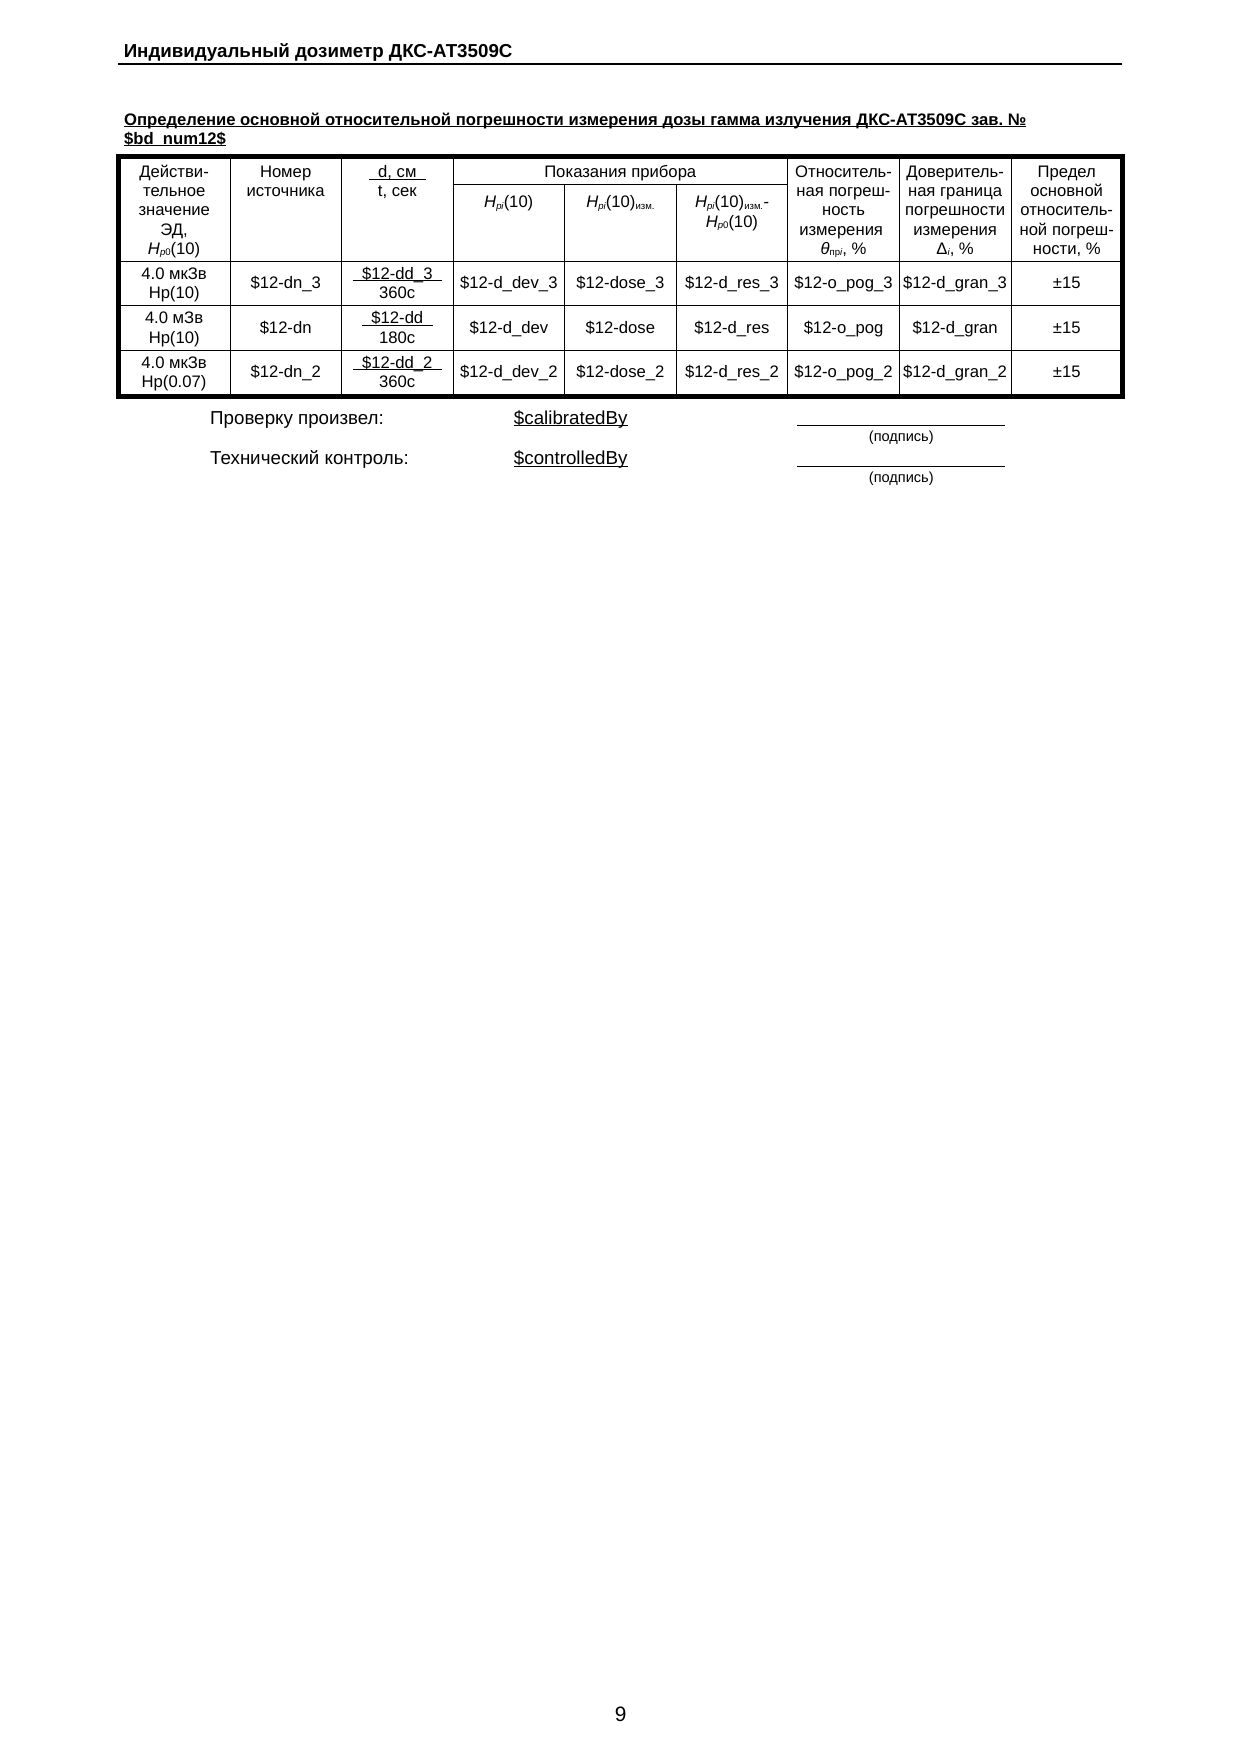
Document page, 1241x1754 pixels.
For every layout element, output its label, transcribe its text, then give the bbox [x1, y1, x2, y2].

table_cell [210, 428, 514, 445]
table_cell $12-d_dev [454, 306, 564, 349]
table_cell [210, 469, 514, 486]
table_cell ±15 [1012, 306, 1120, 349]
table_cell (подпись) [771, 428, 1031, 445]
table_cell 4.0 мкЗв Hp(10) [121, 262, 230, 305]
table_cell ±15 [1012, 351, 1120, 394]
table_cell $12-dd 180c [342, 306, 453, 349]
table_header Проверку произвел: [210, 404, 514, 428]
table_cell Hpi(10) [454, 185, 564, 261]
table_cell $controlledBy [514, 445, 771, 469]
table_cell Действи-тельное значение ЭД, Hp0(10) [121, 159, 230, 261]
table_cell $12-dd_2 360c [342, 351, 453, 394]
table_cell Предел основной относитель-ной погреш-ности, % [1012, 159, 1120, 261]
table_cell [514, 428, 771, 445]
table_cell $12-o_pog_3 [788, 262, 899, 305]
table_cell $12-dose_3 [565, 262, 676, 305]
table_cell $12-dn_2 [231, 351, 341, 394]
table_cell Доверитель-ная граница погрешности измерения Δi, % [900, 159, 1011, 261]
table_cell Hpi(10)изм.-Hp0(10) [677, 185, 787, 261]
table_header [771, 404, 1031, 428]
table_cell [771, 445, 1031, 469]
table_cell $12-d_gran [900, 306, 1011, 349]
table_cell $12-dd_3 360c [342, 262, 453, 305]
table_cell Относитель-ная погреш-ность измерения θпрi, % [788, 159, 899, 261]
table_cell $12-d_res_3 [677, 262, 787, 305]
table_cell $12-d_gran_3 [900, 262, 1011, 305]
table_cell 4.0 мЗв Hp(10) [121, 306, 230, 349]
table_cell $12-d_dev_2 [454, 351, 564, 394]
table_cell $12-d_res [677, 306, 787, 349]
table_cell Технический контроль: [210, 445, 514, 469]
table_cell $12-dose [565, 306, 676, 349]
table_cell (подпись) [771, 469, 1031, 486]
table_cell $12-dn_3 [231, 262, 341, 305]
table_cell d, см t, сек [342, 159, 453, 261]
table_cell $12-o_pog [788, 306, 899, 349]
table_cell 4.0 мкЗв Hp(0.07) [121, 351, 230, 394]
table_header Определение основной относительной погрешности измерения дозы гамма излучения ДКС-АТ3509C зав. № $bd_num12$ [118, 95, 1122, 153]
table_cell ±15 [1012, 262, 1120, 305]
table_cell $12-dose_2 [565, 351, 676, 394]
table_cell $12-d_dev_3 [454, 262, 564, 305]
table_cell Hpi(10)изм. [565, 185, 676, 261]
table_cell $12-dn [231, 306, 341, 349]
table_header $calibratedBy [514, 404, 771, 428]
table_cell Показания прибора [454, 159, 787, 184]
table_cell Номер источника [231, 159, 341, 261]
table_cell $12-d_gran_2 [900, 351, 1011, 394]
table_cell $12-d_res_2 [677, 351, 787, 394]
table_cell [514, 469, 771, 486]
table_cell $12-o_pog_2 [788, 351, 899, 394]
